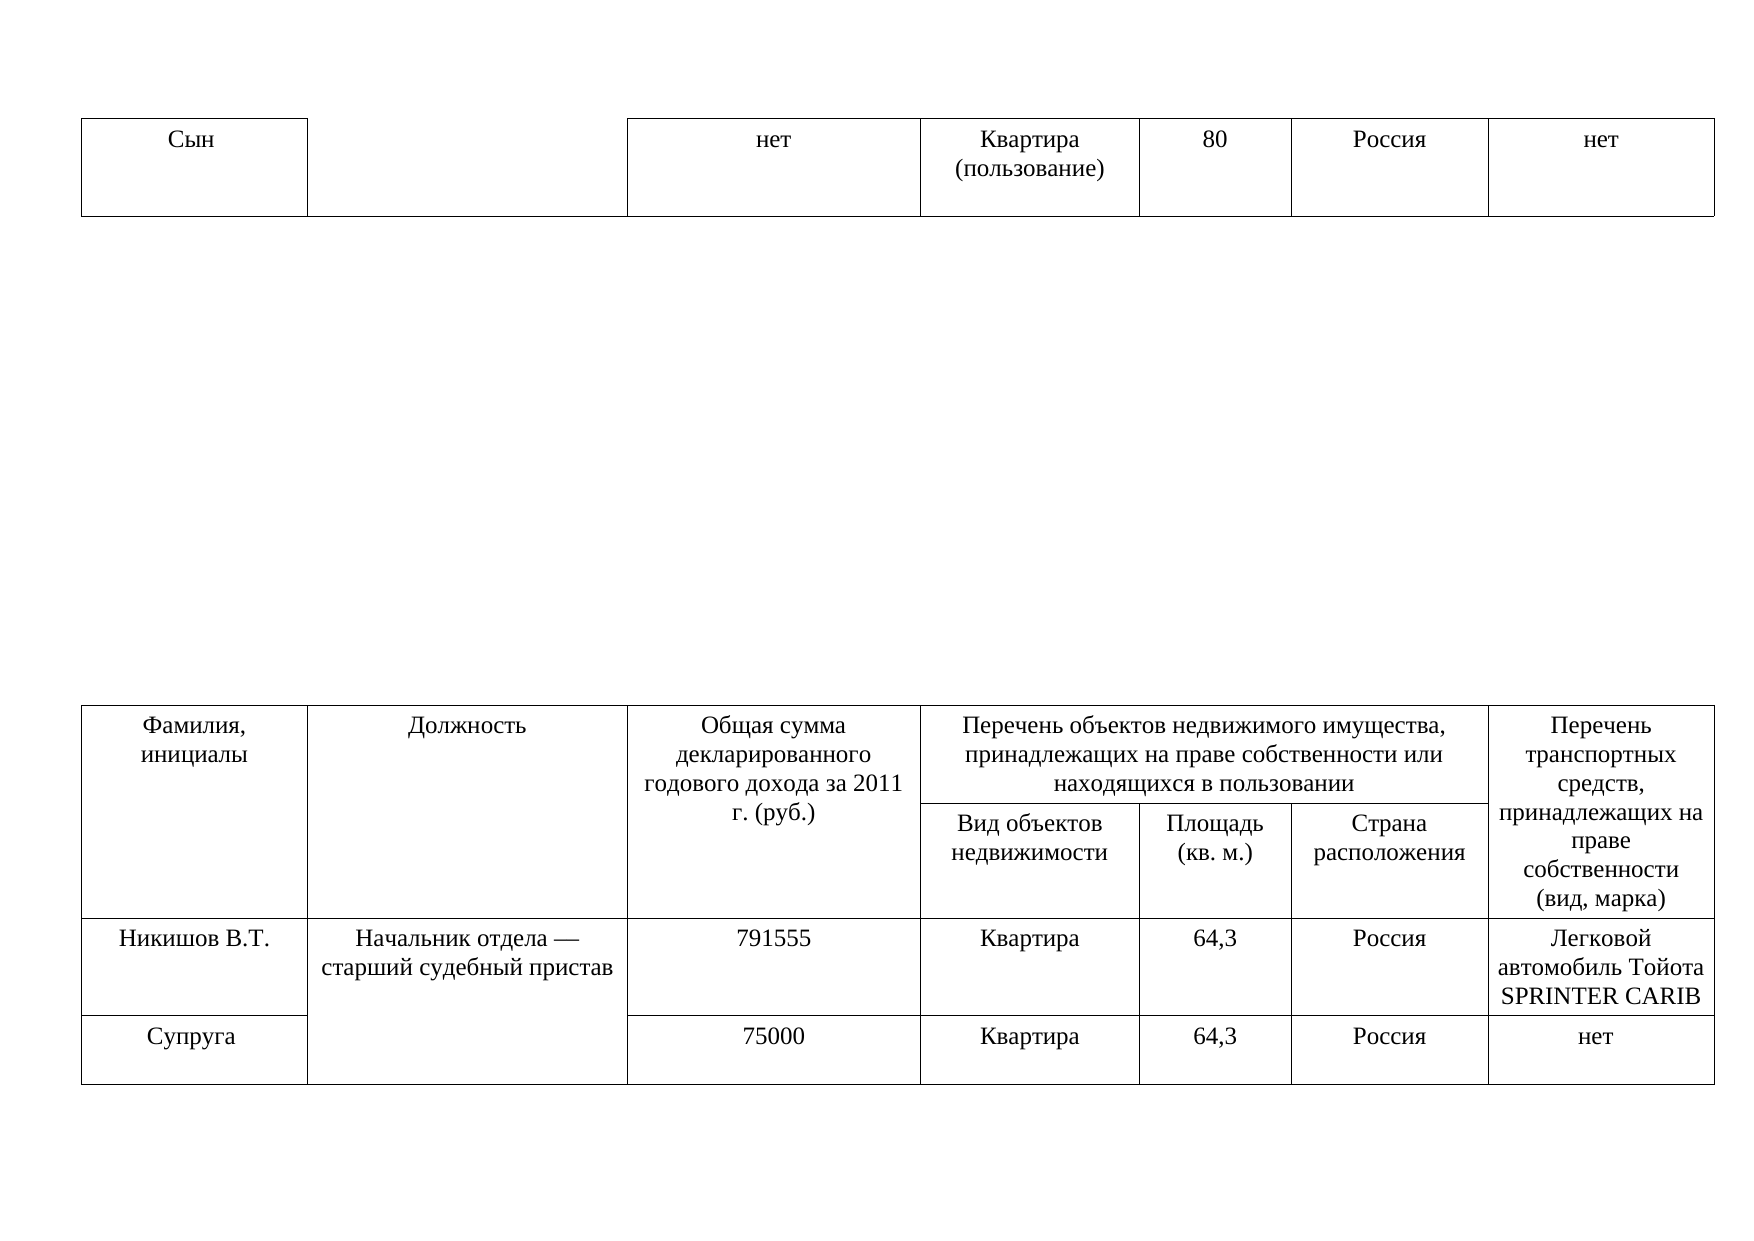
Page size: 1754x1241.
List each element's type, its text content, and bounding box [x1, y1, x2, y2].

table_cell нет [628, 119, 920, 216]
table_cell [308, 118, 627, 216]
table_cell Россия [1292, 1016, 1488, 1084]
table_cell Легковой автомобиль Тойота SPRINTER CARIB [1489, 919, 1714, 1015]
table_cell Квартира (пользование) [921, 119, 1139, 216]
table_cell 64,3 [1140, 919, 1291, 1015]
table_cell Квартира [921, 1016, 1139, 1084]
table_cell Квартира [921, 919, 1139, 1015]
table_cell Площадь (кв. м.) [1140, 804, 1291, 918]
table_cell Страна расположения [1292, 804, 1488, 918]
table_header Перечень транспортных средств, принадлежащих на праве собственности (вид, марка) [1489, 706, 1714, 918]
table_header Фамилия, инициалы [82, 706, 307, 918]
table_cell Начальник отдела –– старший судебный пристав [308, 919, 627, 1084]
table_cell 80 [1140, 119, 1291, 216]
table_cell Супруга [82, 1016, 307, 1084]
table_header Перечень объектов недвижимого имущества, принадлежащих на праве собственности или находящихся в пользовании [921, 706, 1488, 803]
table_cell 75000 [628, 1016, 920, 1084]
table_cell нет [1489, 119, 1714, 216]
table_cell нет [1489, 1016, 1714, 1084]
table_cell Вид объектов недвижимости [921, 804, 1139, 918]
table_cell 64,3 [1140, 1016, 1291, 1084]
table_cell 791555 [628, 919, 920, 1015]
table_header Должность [308, 706, 627, 918]
table_cell Россия [1292, 119, 1488, 216]
table_cell Россия [1292, 919, 1488, 1015]
table_cell Никишов В.Т. [82, 919, 307, 1015]
table_header Общая сумма декларированного годового дохода за 2011 г. (руб.) [628, 706, 920, 918]
table_cell Сын [82, 119, 307, 216]
